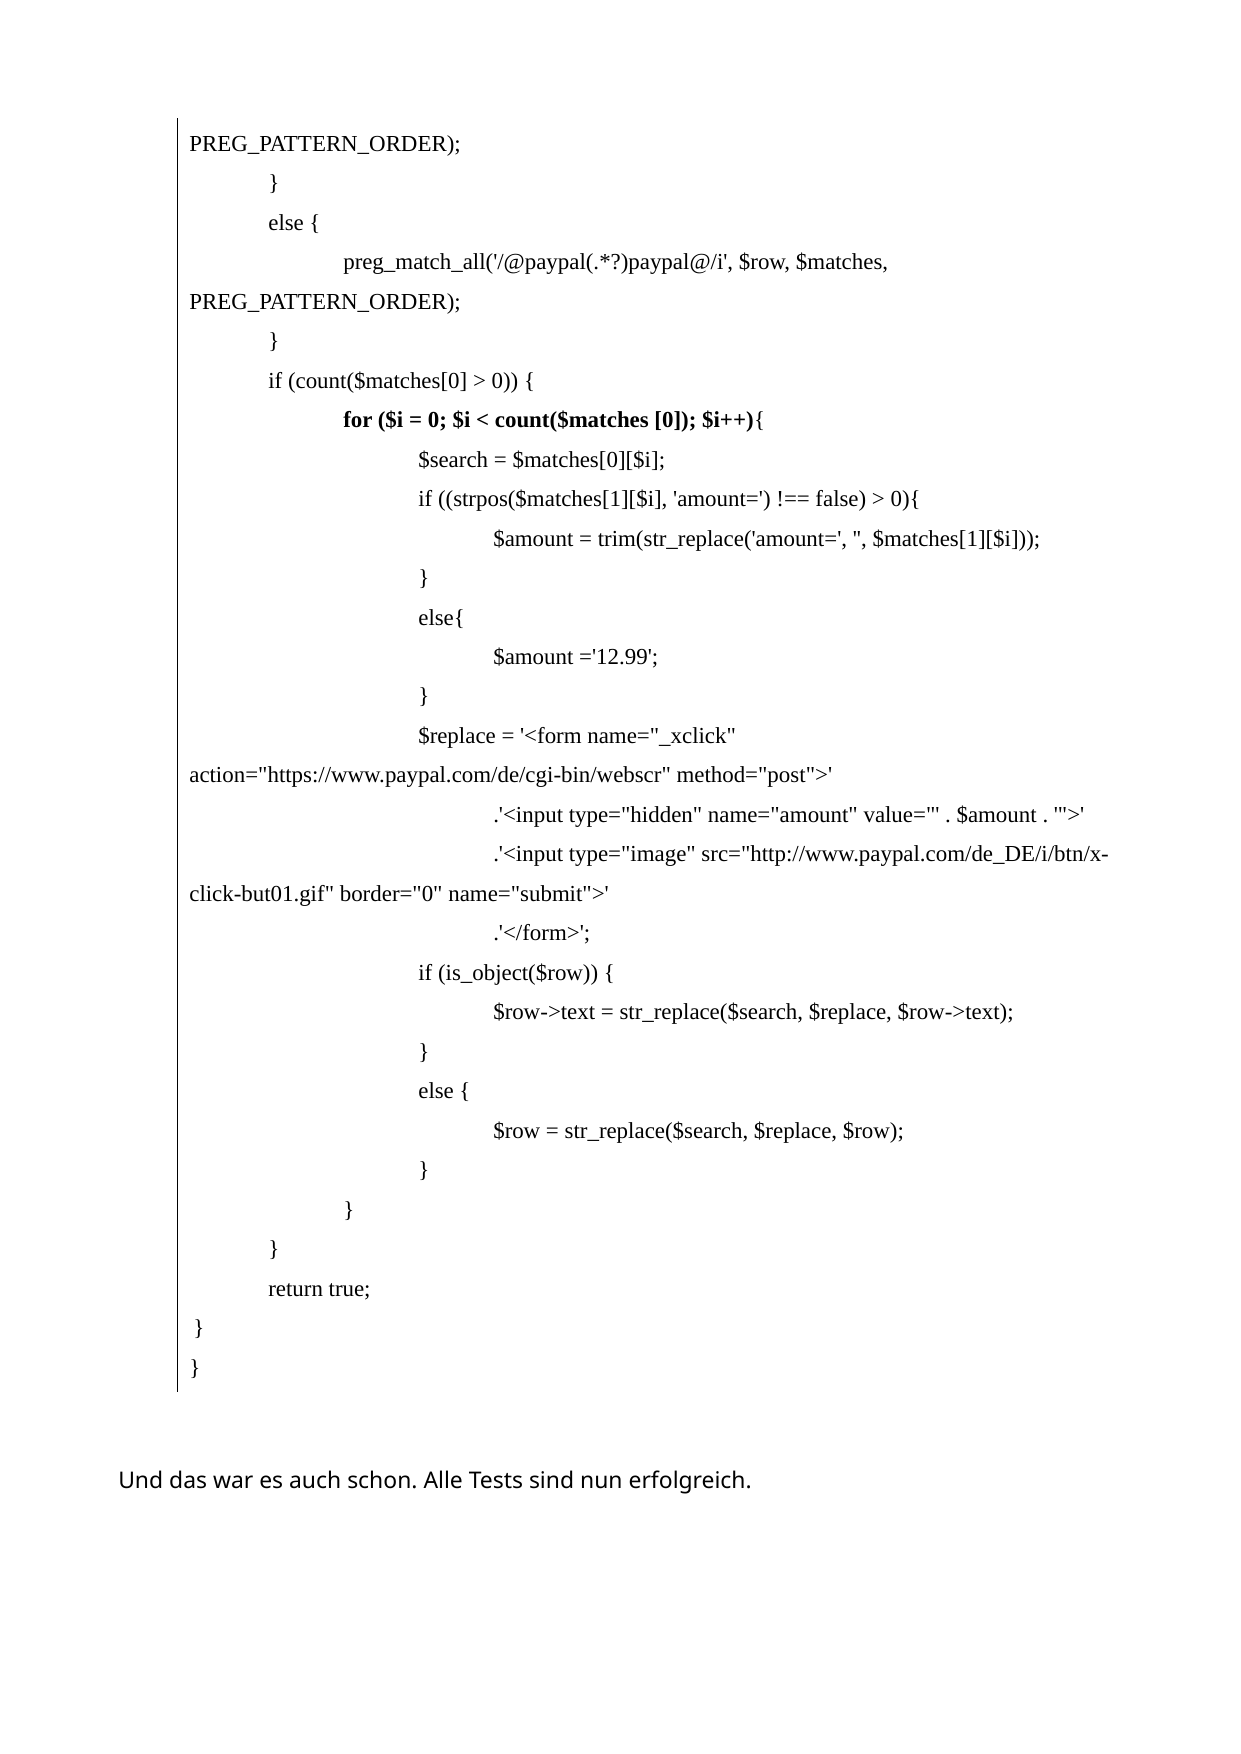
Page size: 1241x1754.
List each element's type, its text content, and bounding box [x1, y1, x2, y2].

text PREG_PATTERN_ORDER); } else { preg_match_all('/@paypal(.*?)paypal@/i', $row, $matches, PREG_PATTERN_ORDER); } if (count($matches[0] > 0)) { for ($i = 0; $i < count($matches [0]); $i++){ $search = $matches[0][$i]; if ((strpos($matches[1][$i], 'amount=') !== false) > 0){ $amount = trim(str_replace('amount=', '', $matches[1][$i])); } else{ $amount ='12.99'; } $replace = '<form name="_xclick" action="https://www.paypal.com/de/cgi-bin/webscr" method="post">' .'<input type="hidden" name="amount" value="' . $amount . '">' .'<input type="image" src="http://www.paypal.com/de_DE/i/btn/x-click-but01.gif" border="0" name="submit">' .'</form>'; if (is_object($row)) { $row->text = str_replace($search, $replace, $row->text); } else { $row = str_replace($search, $replace, $row); } } } return true; } } [178, 118, 1122, 1392]
text Und das war es auch schon. Alle Tests sind nun erfolgreich. [118, 1464, 1122, 1495]
